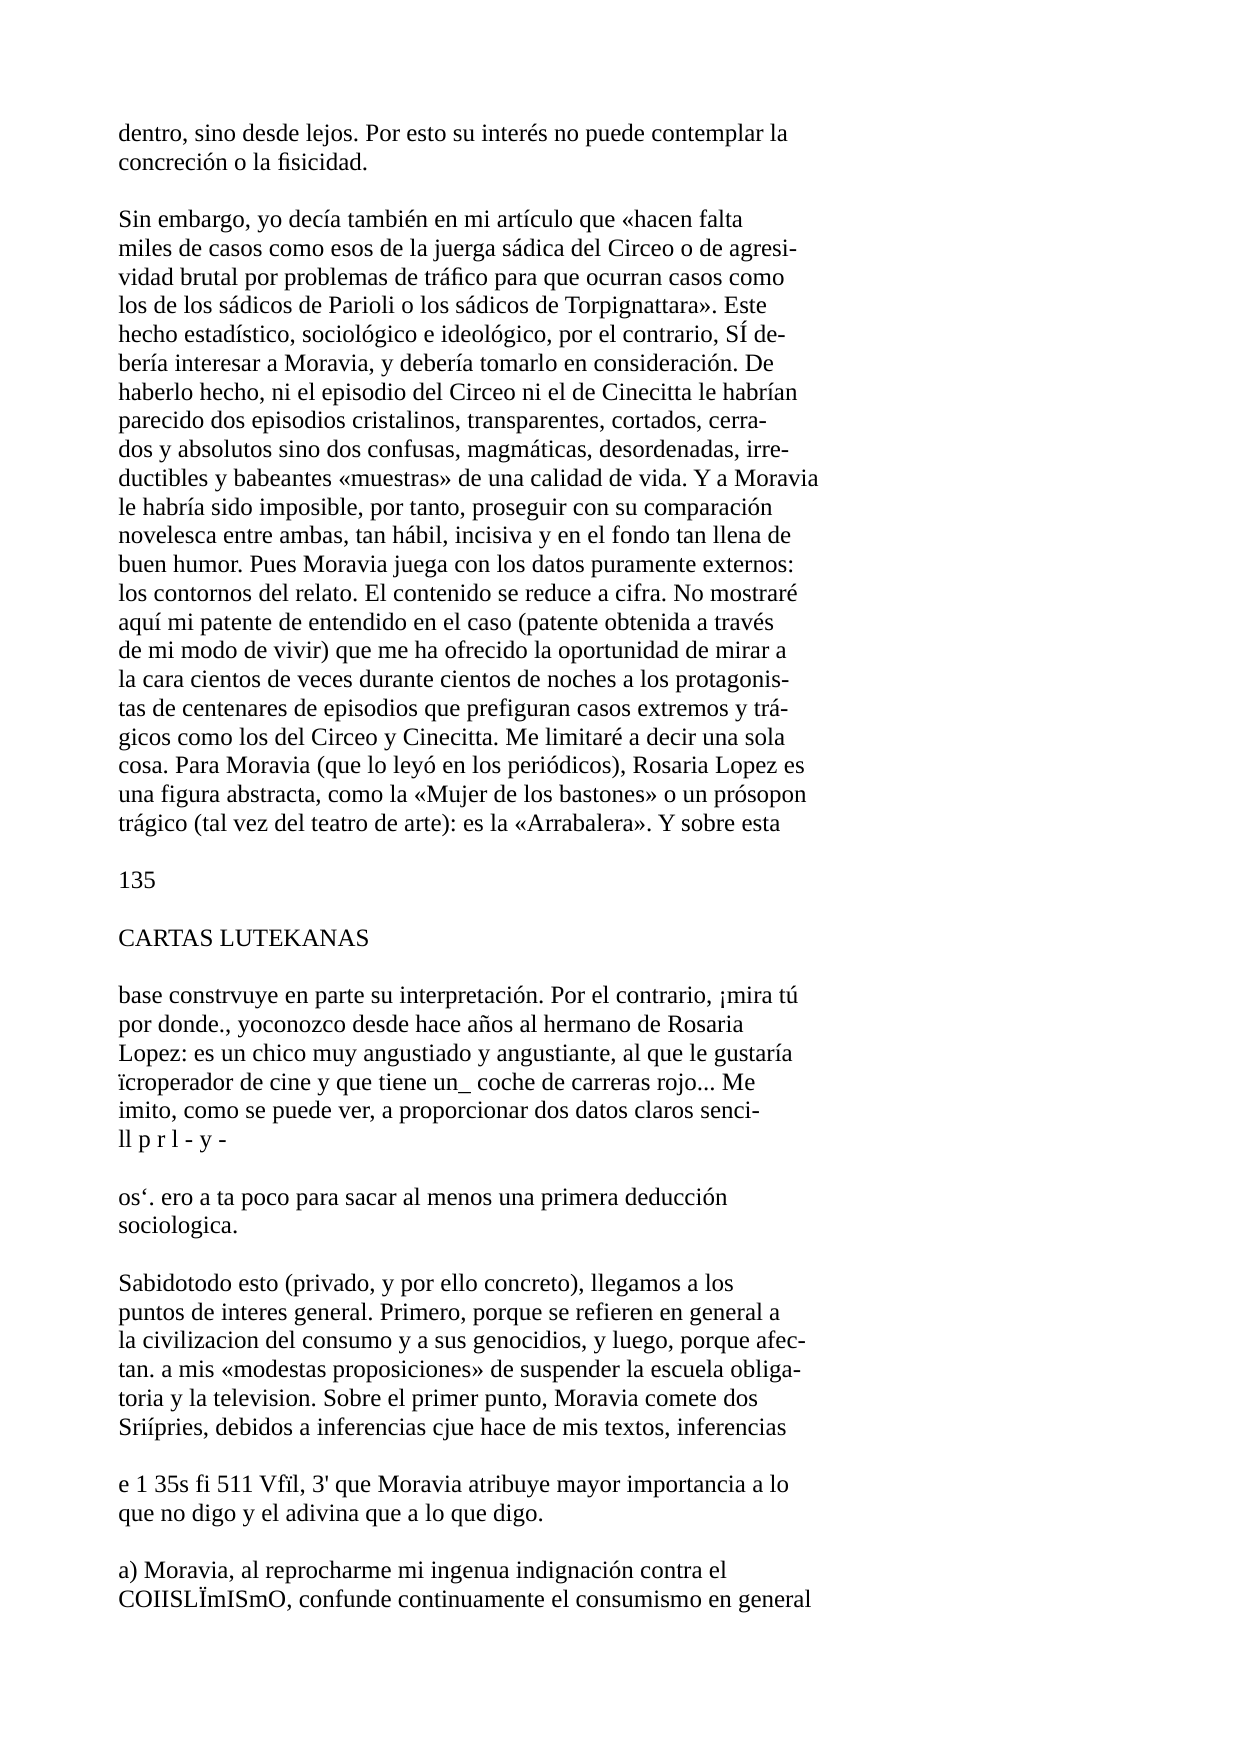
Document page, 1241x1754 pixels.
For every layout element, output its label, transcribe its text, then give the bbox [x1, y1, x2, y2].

text 135 [118, 866, 1122, 894]
text Sabidotodo esto (privado, y por ello concreto), llegamos a los [118, 1268, 1122, 1297]
text concreción o la ﬁsicidad. [118, 147, 1122, 176]
text la civilizacion del consumo y a sus genocidios, y luego, porque afec- [118, 1326, 1122, 1354]
text Lopez: es un chico muy angustiado y angustiante, al que le gustaría [118, 1038, 1122, 1067]
text Sriípries, debidos a inferencias cjue hace de mis textos, inferencias [118, 1412, 1122, 1441]
text COIISLÏmISmO, confunde continuamente el consumismo en general [118, 1584, 1122, 1613]
text los contornos del relato. El contenido se reduce a cifra. No mostraré [118, 578, 1122, 607]
text tan. a mis «modestas proposiciones» de suspender la escuela obliga- [118, 1354, 1122, 1383]
text que no digo y el adivina que a lo que digo. [118, 1498, 1122, 1527]
text puntos de interes general. Primero, porque se refieren en general a [118, 1297, 1122, 1326]
text ïcroperador de cine y que tiene un_ coche de carreras rojo... Me [118, 1067, 1122, 1096]
text ductibles y babeantes «muestras» de una calidad de vida. Y a Moravia [118, 463, 1122, 492]
text parecido dos episodios cristalinos, transparentes, cortados, cerra- [118, 406, 1122, 434]
text cosa. Para Moravia (que lo leyó en los periódicos), Rosaria Lopez es [118, 751, 1122, 779]
text toria y la television. Sobre el primer punto, Moravia comete dos [118, 1383, 1122, 1412]
text bería interesar a Moravia, y debería tomarlo en consideración. De [118, 348, 1122, 377]
text vidad brutal por problemas de tráﬁco para que ocurran casos como [118, 262, 1122, 291]
text novelesca entre ambas, tan hábil, incisiva y en el fondo tan llena de [118, 521, 1122, 549]
text dos y absolutos sino dos confusas, magmáticas, desordenadas, irre- [118, 434, 1122, 463]
text los de los sádicos de Parioli o los sádicos de Torpignattara». Este [118, 291, 1122, 319]
text a) Moravia, al reprocharme mi ingenua indignación contra el [118, 1556, 1122, 1584]
text tas de centenares de episodios que prefiguran casos extremos y trá- [118, 693, 1122, 722]
text base constrvuye en parte su interpretación. Por el contrario, ¡mira tú [118, 981, 1122, 1009]
text sociologica. [118, 1211, 1122, 1239]
text Sin embargo, yo decía también en mi artículo que «hacen falta [118, 204, 1122, 233]
text una figura abstracta, como la «Mujer de los bastones» o un prósopon [118, 779, 1122, 808]
text trágico (tal vez del teatro de arte): es la «Arrabalera». Y sobre esta [118, 808, 1122, 837]
text gicos como los del Circeo y Cinecitta. Me limitaré a decir una sola [118, 722, 1122, 751]
text por donde., yoconozco desde hace años al hermano de Rosaria [118, 1009, 1122, 1038]
text haberlo hecho, ni el episodio del Circeo ni el de Cinecitta le habrían [118, 377, 1122, 406]
text ll p r l - y - [118, 1124, 1122, 1153]
text la cara cientos de veces durante cientos de noches a los protagonis- [118, 664, 1122, 693]
text dentro, sino desde lejos. Por esto su interés no puede contemplar la [118, 118, 1122, 147]
text CARTAS LUTEKANAS [118, 923, 1122, 952]
text le habría sido imposible, por tanto, proseguir con su comparación [118, 492, 1122, 521]
text e 1 35s fi 511 Vfïl, 3' que Moravia atribuye mayor importancia a lo [118, 1469, 1122, 1498]
text aquí mi patente de entendido en el caso (patente obtenida a través [118, 607, 1122, 636]
text os‘. ero a ta poco para sacar al menos una primera deducción [118, 1182, 1122, 1211]
text miles de casos como esos de la juerga sádica del Circeo o de agresi- [118, 233, 1122, 262]
text buen humor. Pues Moravia juega con los datos puramente externos: [118, 549, 1122, 578]
text de mi modo de vivir) que me ha ofrecido la oportunidad de mirar a [118, 636, 1122, 664]
text imito, como se puede ver, a proporcionar dos datos claros senci- [118, 1096, 1122, 1124]
text hecho estadístico, sociológico e ideológico, por el contrario, SÍ de- [118, 319, 1122, 348]
